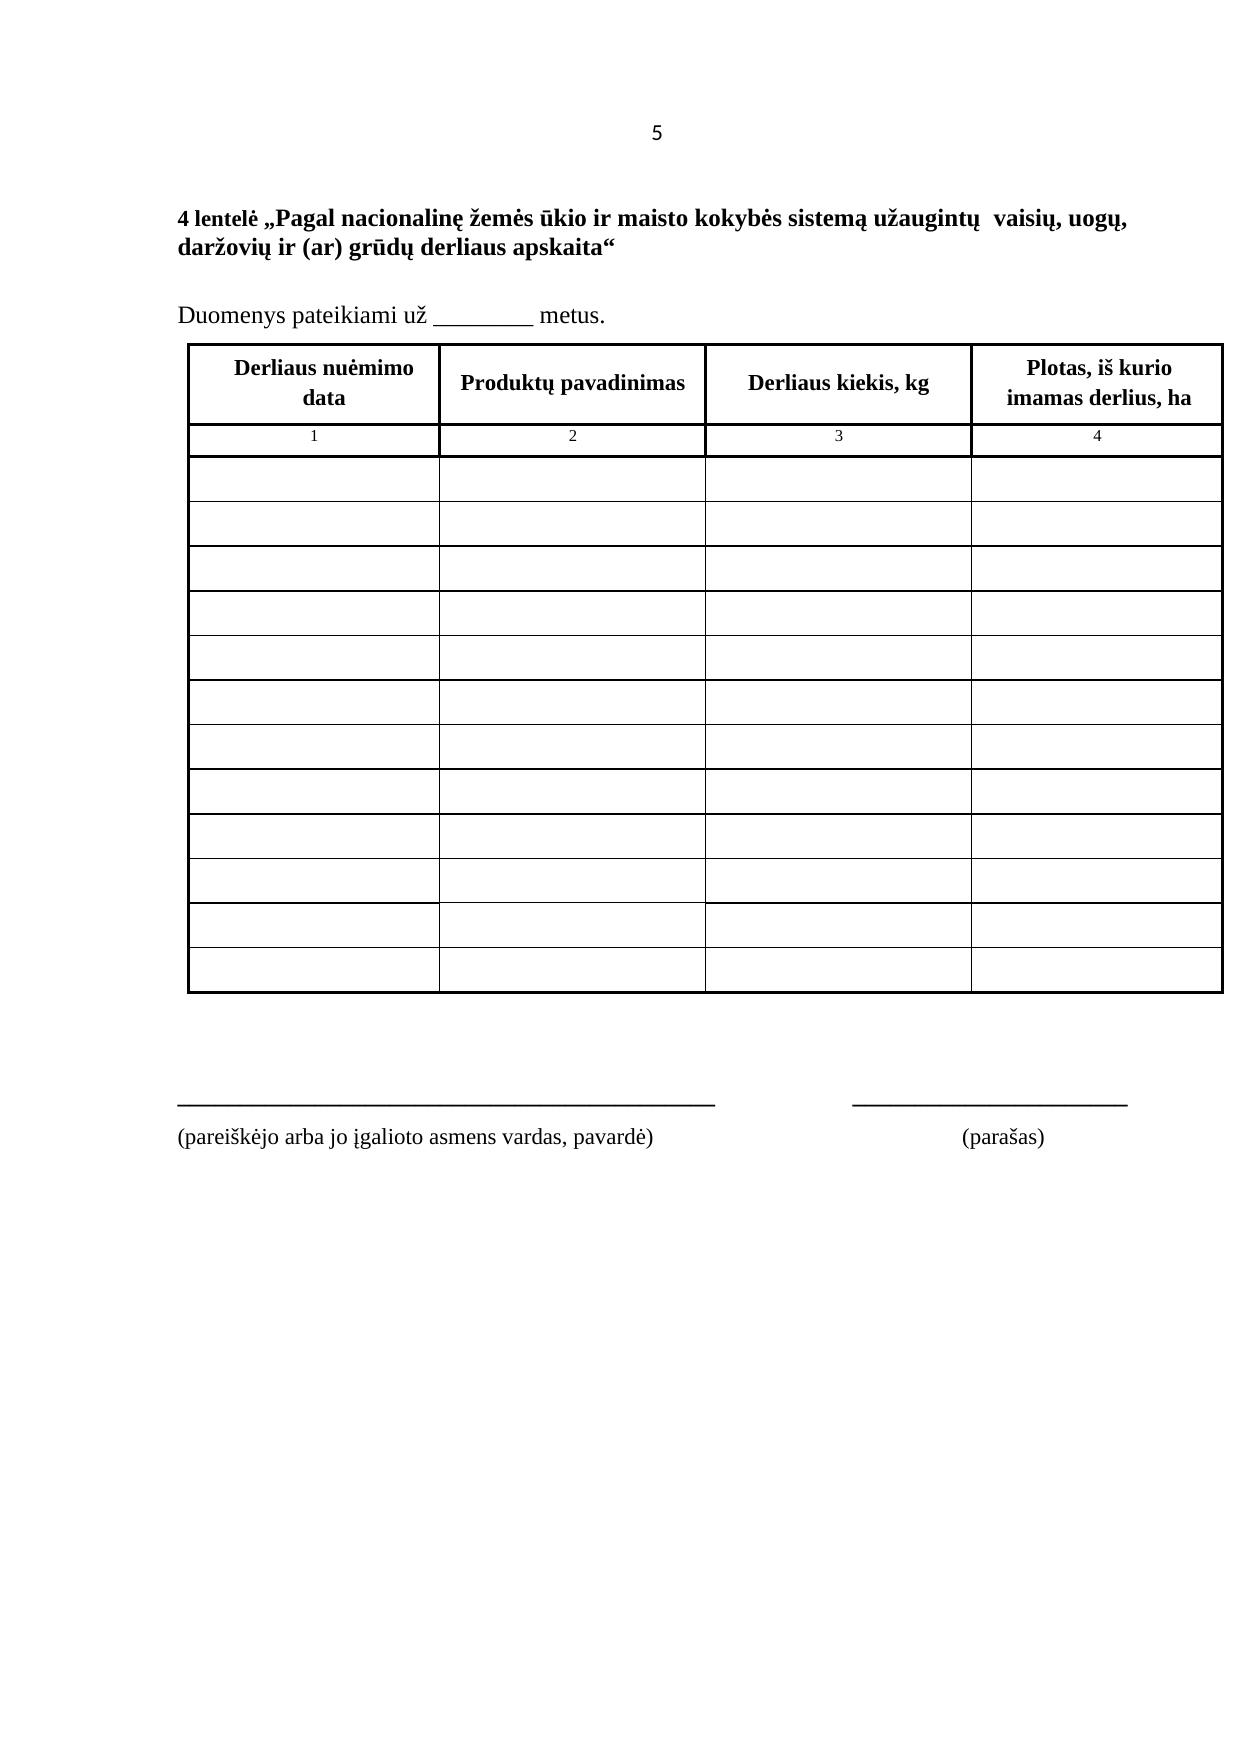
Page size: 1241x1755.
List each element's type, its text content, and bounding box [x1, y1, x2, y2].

table_cell [440, 948, 705, 991]
text 4 lentelė „Pagal nacionalinę žemės ūkio ir maisto kokybės sistemą užaugintų vaisių, uogų, daržovių ir (ar) grūdų derliaus apskaita“ [177, 203, 1137, 260]
table_cell [972, 725, 1221, 768]
table_cell [440, 725, 705, 768]
table_cell [972, 904, 1221, 947]
table_cell [190, 815, 439, 857]
table_cell 4 [973, 426, 1221, 455]
table_cell [190, 592, 439, 634]
table_cell [190, 859, 439, 902]
table_cell [190, 547, 439, 590]
table_cell [440, 592, 705, 634]
table_cell [972, 458, 1221, 501]
table_cell [972, 815, 1221, 857]
table_cell [706, 859, 971, 902]
table_cell [706, 725, 971, 768]
table_header Produktų pavadinimas [441, 346, 704, 423]
table_cell [706, 547, 971, 590]
table_cell 3 [707, 426, 970, 455]
table_cell [972, 502, 1221, 545]
table_cell [440, 770, 705, 813]
table_cell [972, 592, 1221, 634]
table_cell [190, 636, 439, 679]
table_cell [706, 948, 971, 991]
table_cell [706, 636, 971, 679]
table_cell [190, 725, 439, 768]
table_cell 2 [441, 426, 704, 455]
table_cell [706, 592, 971, 634]
table_cell [706, 815, 971, 857]
table_cell [440, 502, 705, 545]
table_cell [190, 502, 439, 545]
table_header Derliaus kiekis, kg [707, 346, 970, 423]
table_cell [706, 770, 971, 813]
table_cell [440, 859, 705, 902]
table_cell [706, 681, 971, 724]
table_cell [972, 636, 1221, 679]
table_cell [190, 770, 439, 813]
text ___________________________________________ ______________________ [177, 1080, 1137, 1109]
table_cell [440, 903, 705, 947]
table_header Plotas, iš kurio imamas derlius, ha [973, 346, 1221, 423]
table_cell [972, 547, 1221, 590]
table_cell [972, 681, 1221, 724]
table_cell [706, 904, 971, 947]
table_cell 1 [190, 426, 438, 455]
table_header Derliaus nuėmimo data [190, 346, 438, 423]
table_cell [190, 458, 439, 501]
table_cell [972, 770, 1221, 813]
table_cell [706, 502, 971, 545]
table_cell [440, 458, 705, 501]
table_cell [706, 458, 971, 501]
table_cell [440, 681, 705, 724]
table_cell [190, 904, 439, 947]
text Duomenys pateikiami už ________ metus. [177, 300, 1137, 329]
table_cell [190, 681, 439, 724]
table_cell [190, 948, 439, 991]
table_cell [440, 547, 705, 590]
table_cell [440, 636, 705, 679]
table_cell [972, 859, 1221, 902]
table_cell [440, 815, 705, 857]
text (pareiškėjo arba jo įgalioto asmens vardas, pavardė) (parašas) [177, 1123, 1137, 1149]
table_cell [972, 948, 1221, 991]
